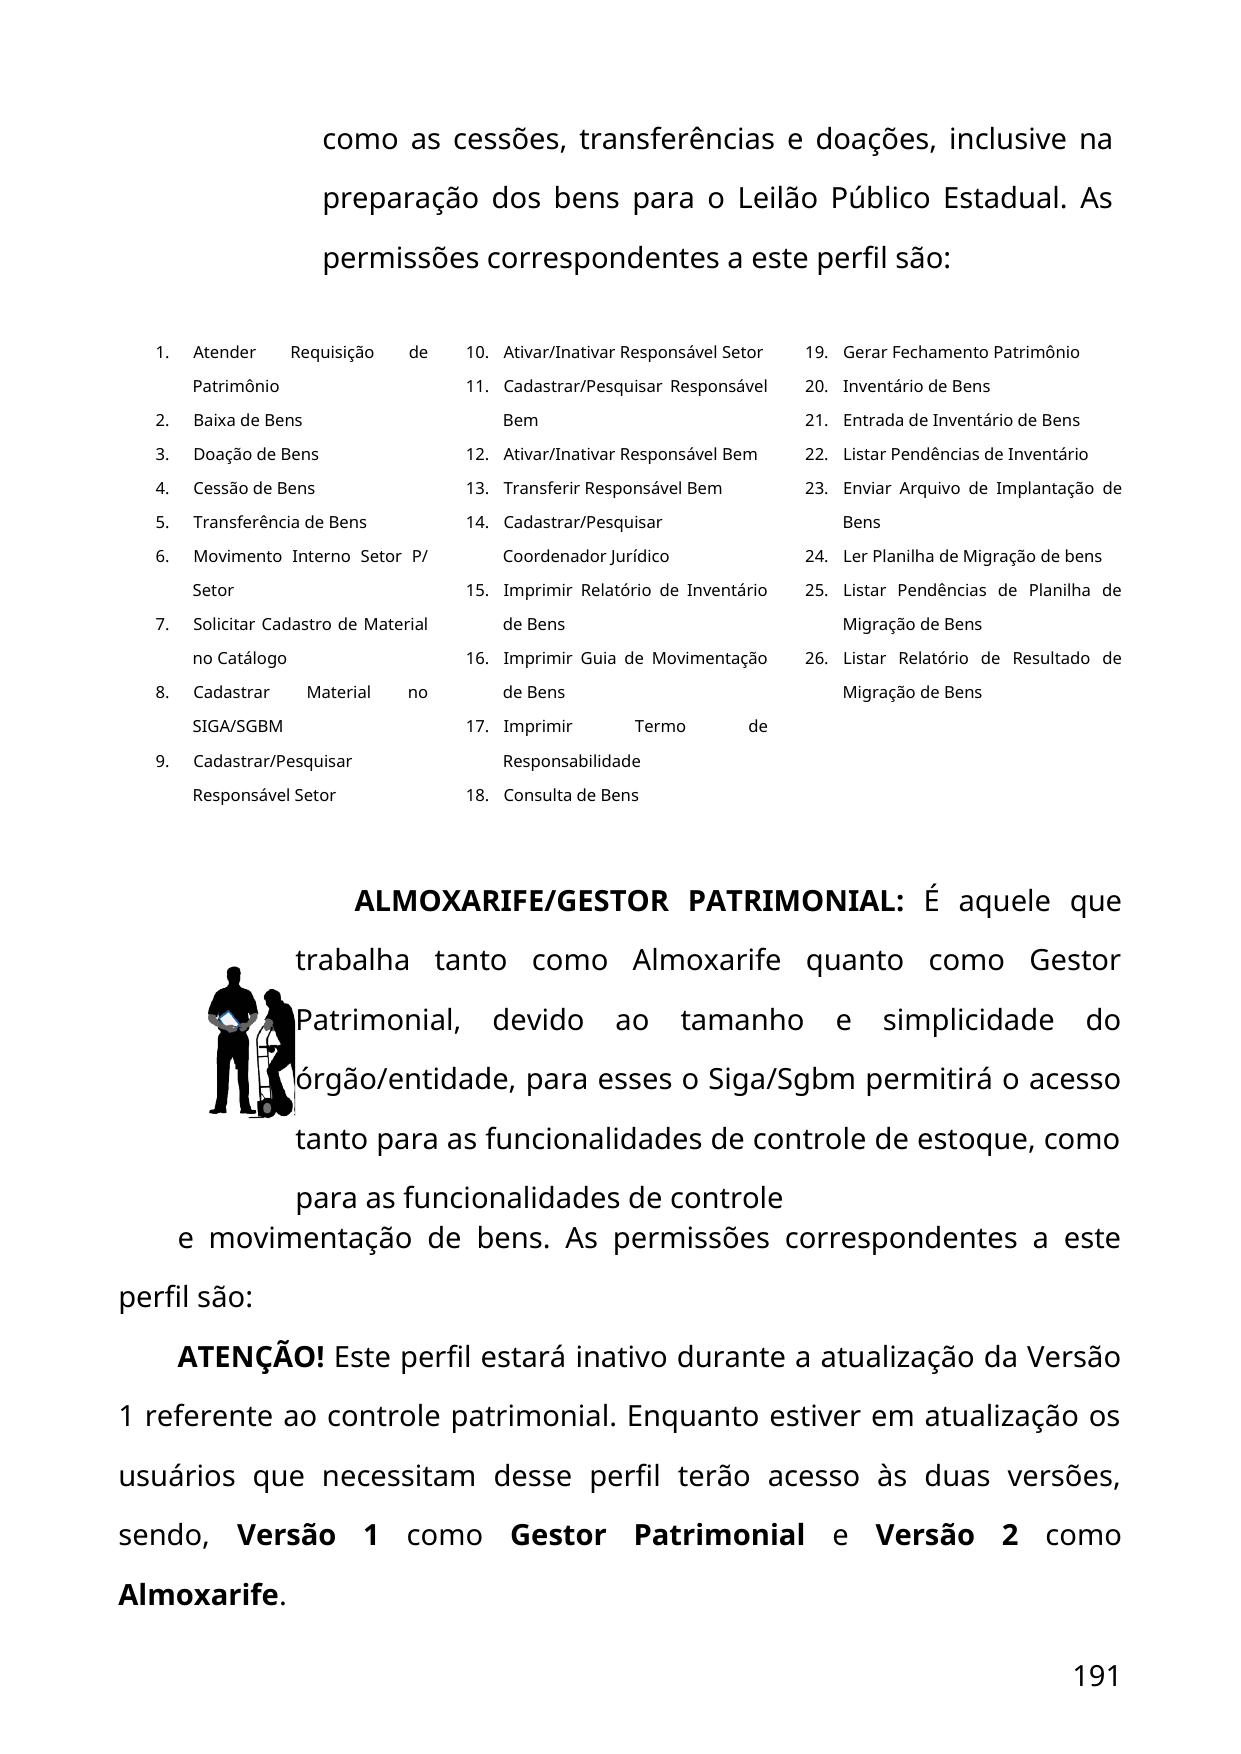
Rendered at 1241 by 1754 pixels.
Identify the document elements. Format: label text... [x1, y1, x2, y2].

table_header [118, 880, 295, 1217]
picture [177, 951, 296, 1131]
table_header Atender Requisição de Patrimônio Baixa de Bens Doação de Bens Cessão de Bens Transferência de Bens Movimento Interno Setor P/ Setor Solicitar Cadastro de Material no Catálogo Cadastrar Material no SIGA/SGBM Cadastrar/Pesquisar Responsável Setor [118, 340, 428, 806]
table_cell e movimentação de bens. As permissões correspondentes a este perfil são: ATENÇÃO! Este perfil estará inativo durante a atualização da Versão 1 referente ao controle patrimonial. Enquanto estiver em atualização os usuários que necessitam desse perfil terão acesso às duas versões, sendo, Versão 1 como Gestor Patrimonial e Versão 2 como Almoxarife. [118, 1217, 1122, 1614]
table_header Gerar Fechamento Patrimônio Inventário de Bens Entrada de Inventário de Bens Listar Pendências de Inventário Enviar Arquivo de Implantação de Bens Ler Planilha de Migração de bens Listar Pendências de Planilha de Migração de Bens Listar Relatório de Resultado de Migração de Bens [768, 340, 1122, 806]
table_header Ativar/Inativar Responsável Setor Cadastrar/Pesquisar Responsável Bem Ativar/Inativar Responsável Bem Transferir Responsável Bem Cadastrar/Pesquisar Coordenador Jurídico Imprimir Relatório de Inventário de Bens Imprimir Guia de Movimentação de Bens Imprimir Termo de Responsabilidade Consulta de Bens [428, 340, 768, 806]
table_header ALMOXARIFE/GESTOR PATRIMONIAL: É aquele que trabalha tanto como Almoxarife quanto como Gestor Patrimonial, devido ao tamanho e simplicidade do órgão/entidade, para esses o Siga/Sgbm permitirá o acesso tanto para as funcionalidades de controle de estoque, como para as funcionalidades de controle [295, 880, 1122, 1217]
table_header [107, 118, 311, 292]
table_header como as cessões, transferências e doações, inclusive na preparação dos bens para o Leilão Público Estadual. As permissões correspondentes a este perfil são: [311, 118, 1125, 292]
